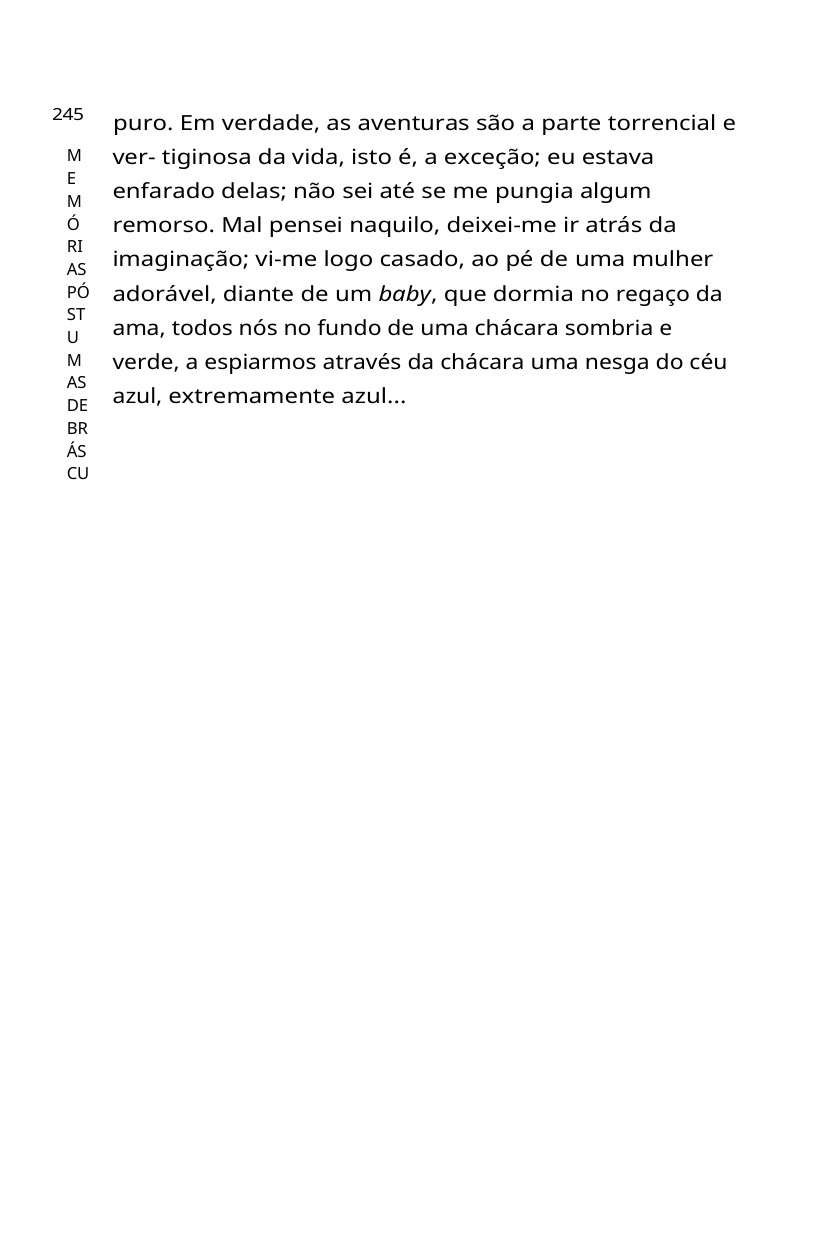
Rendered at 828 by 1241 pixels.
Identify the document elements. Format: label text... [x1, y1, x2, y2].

text 245 puro. Em verdade, as aventuras são a parte torrencial e ver- tiginosa da vida, isto é, a exceção; eu estava enfarado delas; não sei até se me pungia algum remorso. Mal pensei naquilo, deixei-me ir atrás da imaginação; vi-me logo casado, ao pé de uma mulher adorável, diante de um baby, que dormia no regaço da ama, todos nós no fundo de uma chácara sombria e verde, a espiarmos através da chácara uma nesga do céu azul, extremamente azul... [52, 103, 745, 483]
text MEMÓRIAS PÓSTUMAS DE BRÁS CUBAS [67, 144, 90, 483]
